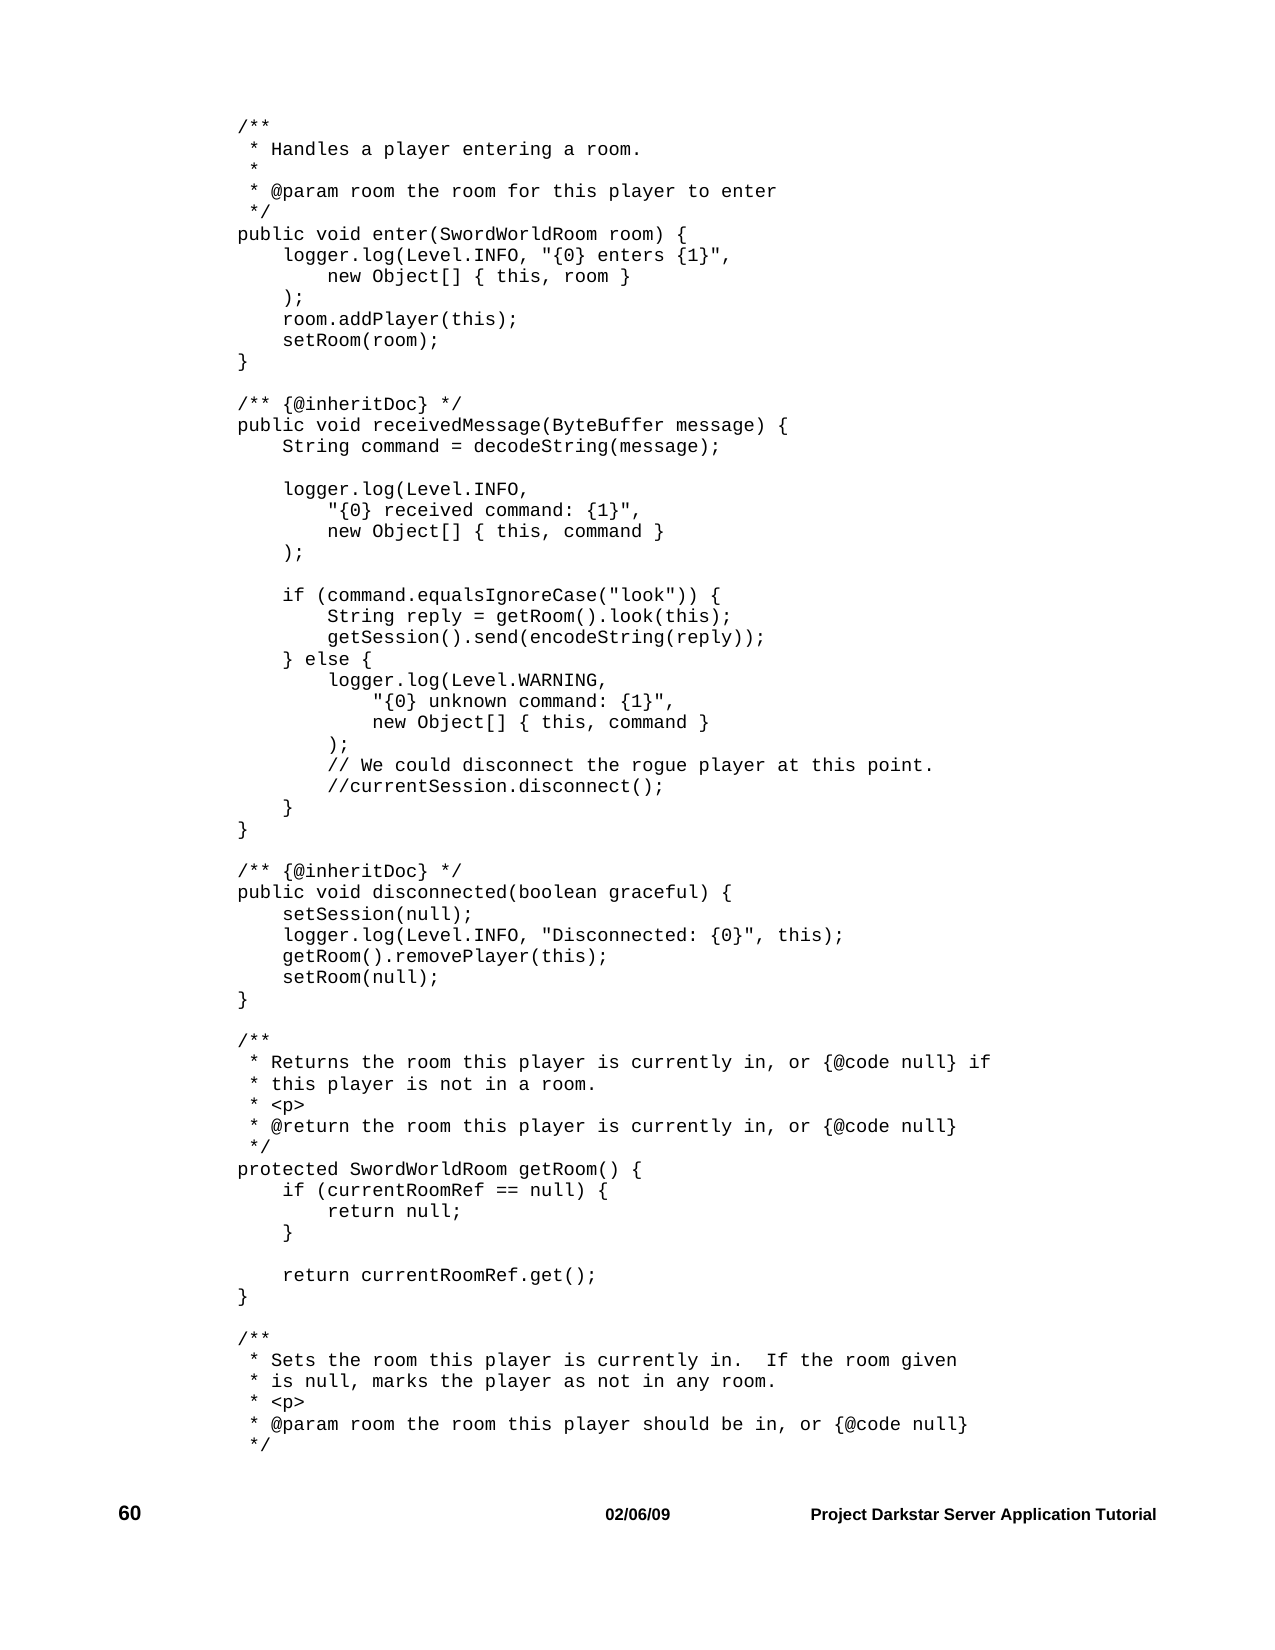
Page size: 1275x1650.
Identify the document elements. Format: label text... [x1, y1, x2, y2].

text } [192, 1287, 1098, 1308]
text return currentRoomRef.get(); [192, 1266, 1098, 1287]
text public void receivedMessage(ByteBuffer message) { [192, 416, 1098, 437]
text return null; [192, 1202, 1098, 1223]
text * Sets the room this player is currently in. If the room given [192, 1351, 1098, 1372]
text } [192, 819, 1098, 841]
text getSession().send(encodeString(reply)); [192, 628, 1098, 649]
text * @param room the room for this player to enter [192, 182, 1098, 203]
text } [192, 989, 1098, 1011]
text setSession(null); [192, 904, 1098, 926]
text */ [192, 1436, 1098, 1457]
text ); [192, 734, 1098, 756]
text public void disconnected(boolean graceful) { [192, 883, 1098, 904]
text // We could disconnect the rogue player at this point. [192, 756, 1098, 777]
text room.addPlayer(this); [192, 309, 1098, 331]
text ); [192, 543, 1098, 564]
text setRoom(room); [192, 331, 1098, 352]
text "{0} received command: {1}", [192, 501, 1098, 522]
text */ [192, 1138, 1098, 1159]
text * <p> [192, 1393, 1098, 1414]
text //currentSession.disconnect(); [192, 777, 1098, 798]
text new Object[] { this, command } [192, 713, 1098, 734]
text ); [192, 288, 1098, 309]
text logger.log(Level.INFO, "{0} enters {1}", [192, 246, 1098, 267]
text logger.log(Level.INFO, [192, 479, 1098, 501]
text new Object[] { this, room } [192, 267, 1098, 288]
text * Handles a player entering a room. [192, 139, 1098, 161]
text new Object[] { this, command } [192, 522, 1098, 543]
text /** [192, 1329, 1098, 1351]
text * @param room the room this player should be in, or {@code null} [192, 1414, 1098, 1436]
text } [192, 1223, 1098, 1244]
text logger.log(Level.INFO, "Disconnected: {0}", this); [192, 926, 1098, 947]
text public void enter(SwordWorldRoom room) { [192, 224, 1098, 246]
text getRoom().removePlayer(this); [192, 947, 1098, 968]
text * [192, 161, 1098, 182]
text * is null, marks the player as not in any room. [192, 1372, 1098, 1393]
text */ [192, 203, 1098, 224]
text * Returns the room this player is currently in, or {@code null} if [192, 1053, 1098, 1074]
text logger.log(Level.WARNING, [192, 671, 1098, 692]
text /** {@inheritDoc} */ [192, 862, 1098, 883]
text * <p> [192, 1096, 1098, 1117]
text } [192, 798, 1098, 819]
text } else { [192, 649, 1098, 671]
text protected SwordWorldRoom getRoom() { [192, 1159, 1098, 1181]
text if (currentRoomRef == null) { [192, 1181, 1098, 1202]
text * this player is not in a room. [192, 1074, 1098, 1096]
text String reply = getRoom().look(this); [192, 607, 1098, 628]
text * @return the room this player is currently in, or {@code null} [192, 1117, 1098, 1138]
text /** {@inheritDoc} */ [192, 394, 1098, 416]
text } [192, 352, 1098, 373]
text /** [192, 1032, 1098, 1053]
text /** [192, 118, 1098, 139]
text String command = decodeString(message); [192, 437, 1098, 458]
text "{0} unknown command: {1}", [192, 692, 1098, 713]
text if (command.equalsIgnoreCase("look")) { [192, 586, 1098, 607]
text setRoom(null); [192, 968, 1098, 989]
